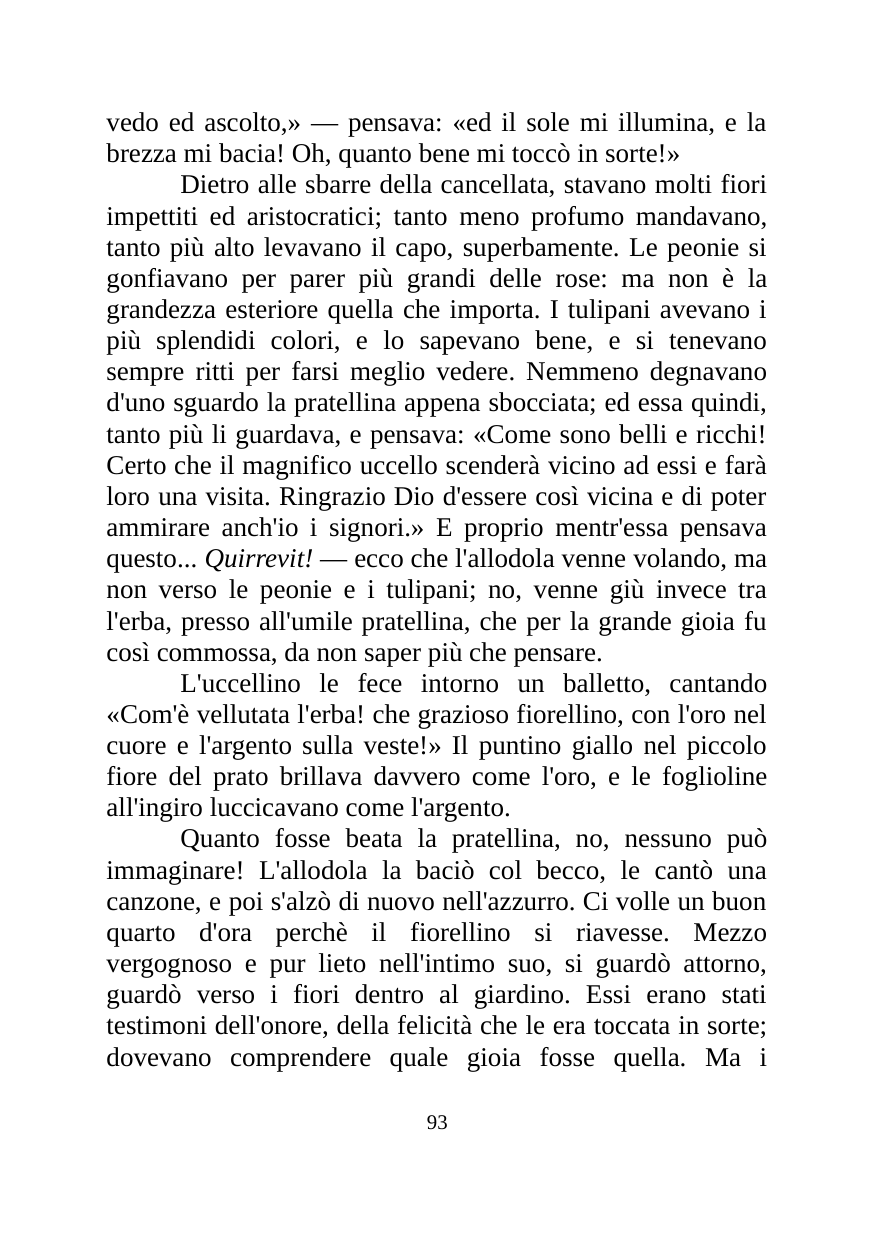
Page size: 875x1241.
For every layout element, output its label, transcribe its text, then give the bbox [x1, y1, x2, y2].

text vedo ed ascolto,» — pensava: «ed il sole mi illumina, e la brezza mi bacia! Oh, quanto bene mi toccò in sorte!» [106, 106, 768, 168]
text L'uccellino le fece intorno un balletto, cantando «Com'è vellutata l'erba! che grazioso fiorellino, con l'oro nel cuore e l'argento sulla veste!» Il puntino giallo nel piccolo fiore del prato brillava davvero come l'oro, e le foglioline all'ingiro luccicavano come l'argento. [106, 667, 768, 823]
text Dietro alle sbarre della cancellata, stavano molti fiori impettiti ed aristocratici; tanto meno profumo mandavano, tanto più alto levavano il capo, superbamente. Le peonie si gonfiavano per parer più grandi delle rose: ma non è la grandezza esteriore quella che importa. I tulipani avevano i più splendidi colori, e lo sapevano bene, e si tenevano sempre ritti per farsi meglio vedere. Nemmeno degnavano d'uno sguardo la pratellina appena sbocciata; ed essa quindi, tanto più li guardava, e pensava: «Come sono belli e ricchi! Certo che il magnifico uccello scenderà vicino ad essi e farà loro una visita. Ringrazio Dio d'essere così vicina e di poter ammirare anch'io i signori.» E proprio mentr'essa pensava questo... Quirrevit! — ecco che l'allodola venne volando, ma non verso le peonie e i tulipani; no, venne giù invece tra l'erba, presso all'umile pratellina, che per la grande gioia fu così commossa, da non saper più che pensare. [106, 168, 768, 667]
text Quanto fosse beata la pratellina, no, nessuno può immaginare! L'allodola la baciò col becco, le cantò una canzone, e poi s'alzò di nuovo nell'azzurro. Ci volle un buon quarto d'ora perchè il fiorellino si riavesse. Mezzo vergognoso e pur lieto nell'intimo suo, si guardò attorno, guardò verso i fiori dentro al giardino. Essi erano stati testimoni dell'onore, della felicità che le era toccata in sorte; dovevano comprendere quale gioia fosse quella. Ma i [106, 823, 768, 1072]
